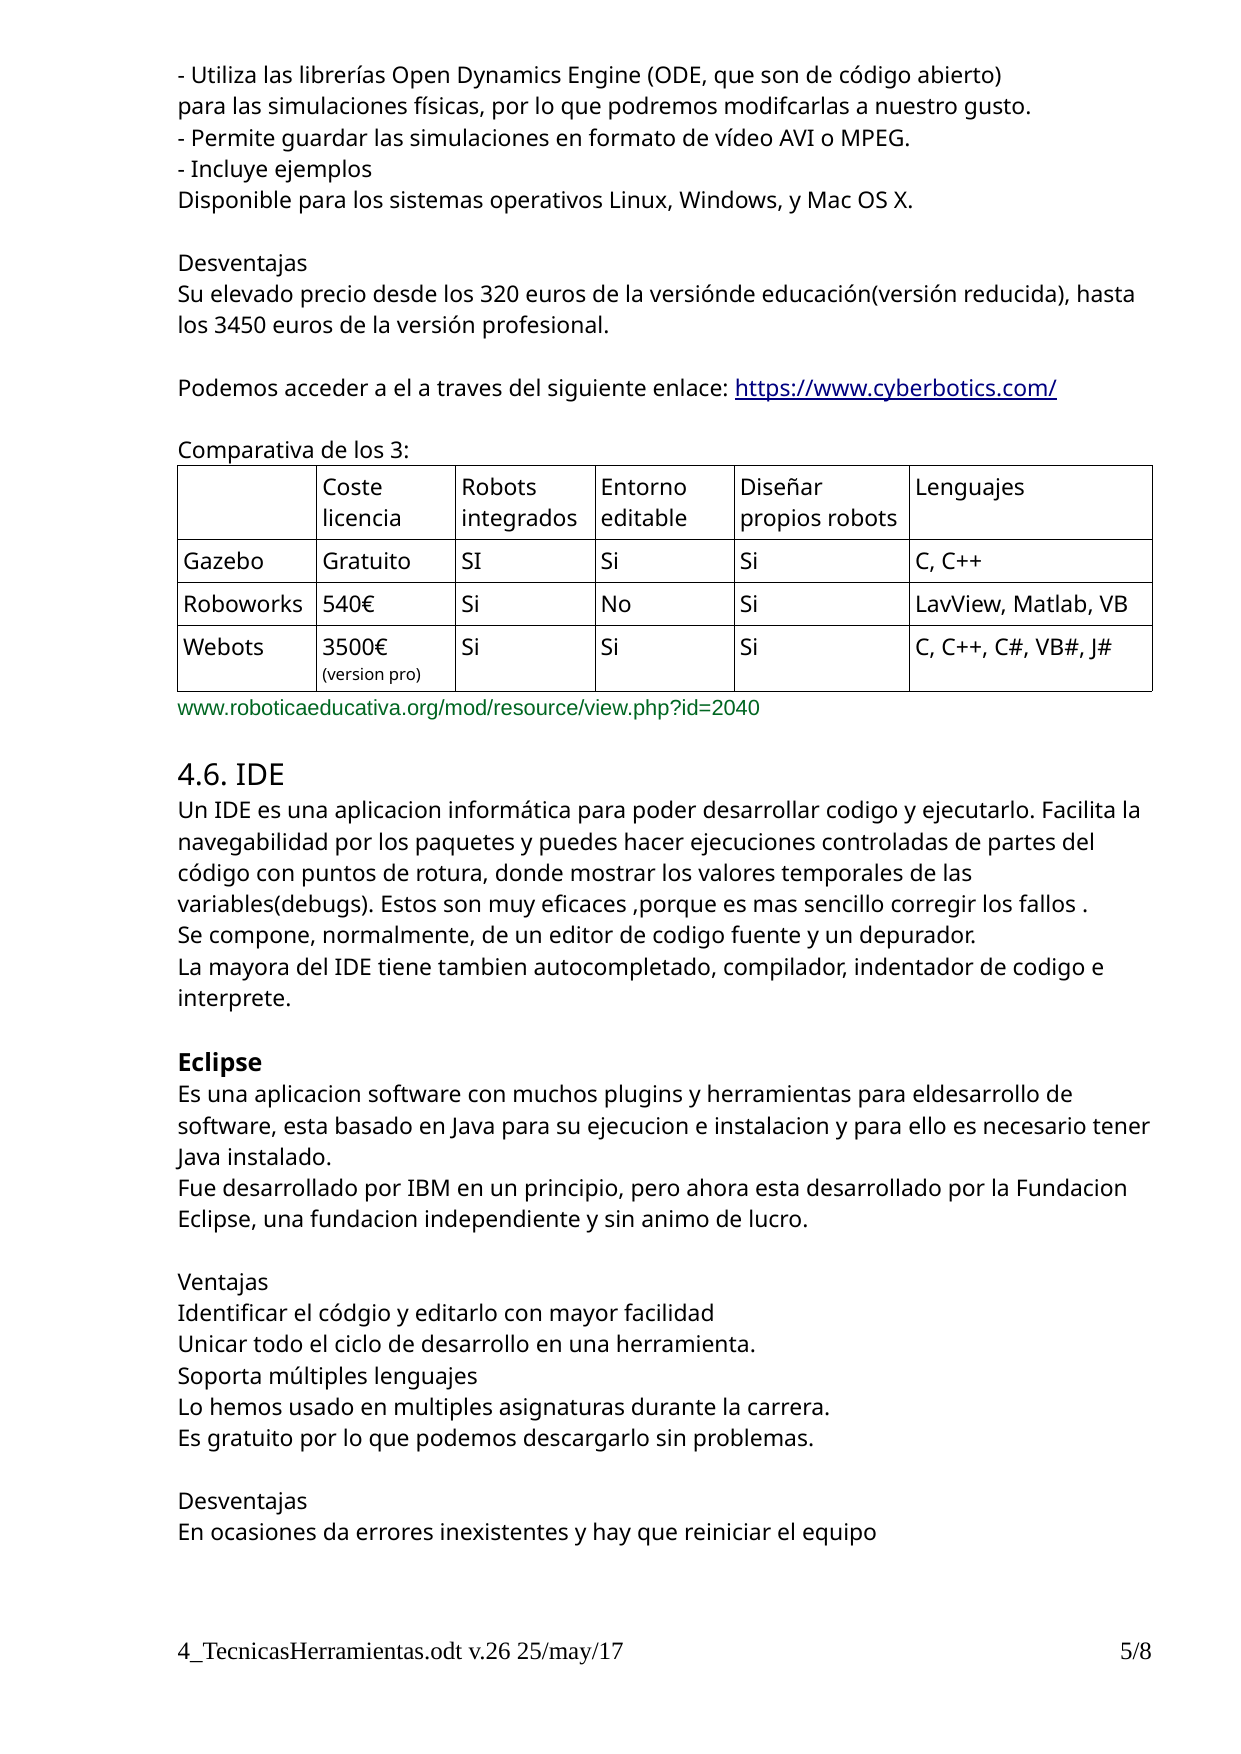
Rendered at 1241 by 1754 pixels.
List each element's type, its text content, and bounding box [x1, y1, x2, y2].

table_cell Webots [178, 626, 316, 691]
table_cell Si [596, 540, 734, 582]
table_cell No [596, 583, 734, 625]
table_header Coste licencia [317, 466, 455, 539]
table_header Entorno editable [596, 466, 734, 539]
table_cell Roboworks [178, 583, 316, 625]
table_cell Si [596, 626, 734, 691]
text Podemos acceder a el a traves del siguiente enlace: https://www.cyberbotics.com/ [177, 372, 1152, 403]
text Es gratuito por lo que podemos descargarlo sin problemas. [177, 1422, 1152, 1453]
text www.roboticaeducativa.org/mod/resource/view.php?id=2040 [177, 692, 1152, 722]
text - Utiliza las librerías Open Dynamics Engine (ODE, que son de código abierto) [177, 59, 1152, 90]
table_header Lenguajes [910, 466, 1152, 539]
table_cell 3500€(version pro) [317, 626, 455, 691]
table_cell Gazebo [178, 540, 316, 582]
text En ocasiones da errores inexistentes y hay que reiniciar el equipo [177, 1516, 1152, 1547]
text Su elevado precio desde los 320 euros de la versiónde educación(versión reducida), hasta los 3450 euros de la versión profesional. [177, 278, 1152, 340]
table_header [178, 466, 316, 539]
table_cell C, C++ [910, 540, 1152, 582]
text Desventajas [177, 1484, 1152, 1516]
text Soporta múltiples lenguajes [177, 1359, 1152, 1391]
text 4.6. IDE [177, 753, 1152, 794]
text Identificar el códgio y editarlo con mayor facilidad [177, 1297, 1152, 1328]
text Ventajas [177, 1266, 1152, 1297]
table_cell Si [735, 540, 909, 582]
text Desventajas [177, 247, 1152, 278]
text Se compone, normalmente, de un editor de codigo fuente y un depurador. [177, 919, 1152, 951]
table_cell SI [456, 540, 595, 582]
text para las simulaciones físicas, por lo que podremos modifcarlas a nuestro gusto. [177, 90, 1152, 122]
text Fue desarrollado por IBM en un principio, pero ahora esta desarrollado por la Fundacion Eclipse, una fundacion independiente y sin animo de lucro. [177, 1172, 1152, 1234]
table_header Diseñar propios robots [735, 466, 909, 539]
table_cell Si [735, 583, 909, 625]
table_cell LavView, Matlab, VB [910, 583, 1152, 625]
text Comparativa de los 3: [177, 434, 1152, 465]
text Es una aplicacion software con muchos plugins y herramientas para eldesarrollo de software, esta basado en Java para su ejecucion e instalacion y para ello es necesario tener Java instalado. [177, 1078, 1152, 1172]
table_header Robots integrados [456, 466, 595, 539]
text Eclipse [177, 1044, 1152, 1078]
table_cell Si [735, 626, 909, 691]
text La mayora del IDE tiene tambien autocompletado, compilador, indentador de codigo e interprete. [177, 951, 1152, 1013]
table_cell 540€ [317, 583, 455, 625]
text Lo hemos usado en multiples asignaturas durante la carrera. [177, 1391, 1152, 1422]
table_cell C, C++, C#, VB#, J# [910, 626, 1152, 691]
text Disponible para los sistemas operativos Linux, Windows, y Mac OS X. [177, 184, 1152, 215]
table_cell Si [456, 583, 595, 625]
text - Permite guardar las simulaciones en formato de vídeo AVI o MPEG. [177, 122, 1152, 153]
table_cell Si [456, 626, 595, 691]
text Unicar todo el ciclo de desarrollo en una herramienta. [177, 1328, 1152, 1359]
text - Incluye ejemplos [177, 153, 1152, 184]
text Un IDE es una aplicacion informática para poder desarrollar codigo y ejecutarlo. Facilita la navegabilidad por los paquetes y puedes hacer ejecuciones controladas de partes del código con puntos de rotura, donde mostrar los valores temporales de las variables(debugs). Estos son muy eficaces ,porque es mas sencillo corregir los fallos . [177, 794, 1152, 919]
table_cell Gratuito [317, 540, 455, 582]
